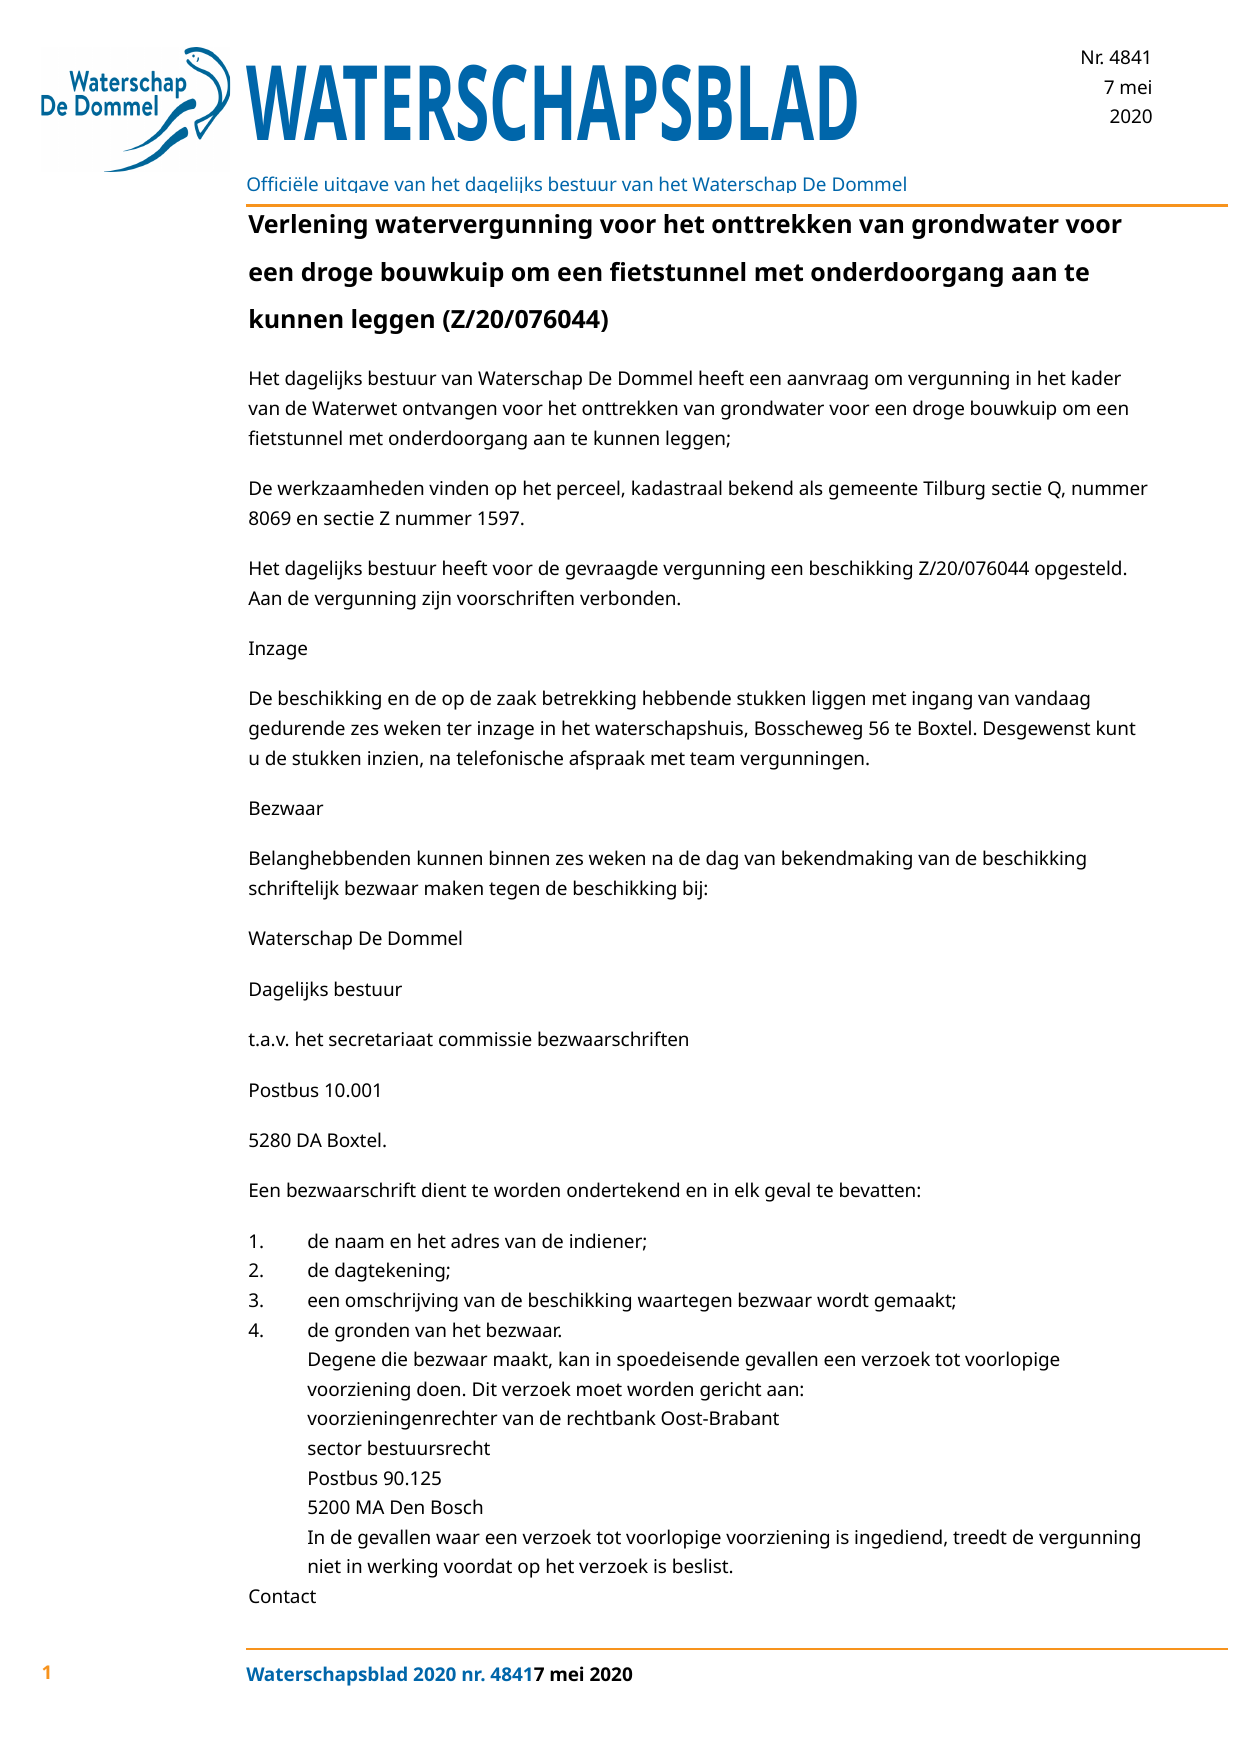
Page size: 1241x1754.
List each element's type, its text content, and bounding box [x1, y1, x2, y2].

picture [45, 99, 51, 111]
text Bezwaar [248, 795, 1152, 821]
list Degene die bezwaar maakt, kan in spoedeisende gevallen een verzoek tot voorlopige voorziening doen. Dit verzoek moet worden gericht aan: [248, 1346, 1152, 1402]
text Belanghebbenden kunnen binnen zes weken na de dag van bekendmaking van de beschikking schriftelijk bezwaar maken tegen de beschikking bij: [248, 846, 1152, 901]
list de dagtekening; [248, 1258, 1152, 1283]
list voorzieningenrechter van de rechtbank Oost-Brabant [248, 1406, 1152, 1431]
text Dagelijks bestuur [248, 976, 1152, 1002]
text Verlening watervergunning voor het onttrekken van grondwater voor een droge bouwkuip om een fietstunnel met onderdoorgang aan te kunnen leggen (Z/20/076044) [248, 207, 1152, 336]
text Een bezwaarschrift dient te worden ondertekend en in elk geval te bevatten: [248, 1178, 1152, 1203]
list de naam en het adres van de indiener; [248, 1228, 1152, 1254]
picture [198, 118, 210, 131]
text Contact [248, 1583, 1152, 1609]
text Het dagelijks bestuur heeft voor de gevraagde vergunning een beschikking Z/20/076044 opgesteld. Aan de vergunning zijn voorschriften verbonden. [248, 555, 1152, 610]
text Postbus 10.001 [248, 1077, 1152, 1102]
list een omschrijving van de beschikking waartegen bezwaar wordt gemaakt; [248, 1287, 1152, 1313]
list Postbus 90.125 [248, 1465, 1152, 1490]
text Waterschap De Dommel [248, 926, 1152, 951]
list In de gevallen waar een verzoek tot voorlopige voorziening is ingediend, treedt de vergunning niet in werking voordat op het verzoek is beslist. [248, 1524, 1152, 1579]
list de gronden van het bezwaar. [248, 1317, 1152, 1342]
list sector bestuursrecht [248, 1435, 1152, 1461]
text Het dagelijks bestuur van Waterschap De Dommel heeft een aanvraag om vergunning in het kader van de Waterwet ontvangen voor het onttrekken van grondwater voor een droge bouwkuip om een fietstunnel met onderdoorgang aan te kunnen leggen; [248, 366, 1152, 450]
list 5200 MA Den Bosch [248, 1494, 1152, 1520]
text 5280 DA Boxtel. [248, 1127, 1152, 1153]
text De werkzaamheden vinden op het perceel, kadastraal bekend als gemeente Tilburg sectie Q, nummer 8069 en sectie Z nummer 1597. [248, 475, 1152, 530]
picture [204, 47, 231, 76]
picture [41, 47, 231, 172]
text De beschikking en de op de zaak betrekking hebbende stukken liggen met ingang van vandaag gedurende zes weken ter inzage in het waterschapshuis, Bosscheweg 56 te Boxtel. Desgewenst kunt u de stukken inzien, na telefonische afspraak met team vergunningen. [248, 686, 1152, 770]
text t.a.v. het secretariaat commissie bezwaarschriften [248, 1026, 1152, 1052]
text Inzage [248, 635, 1152, 661]
